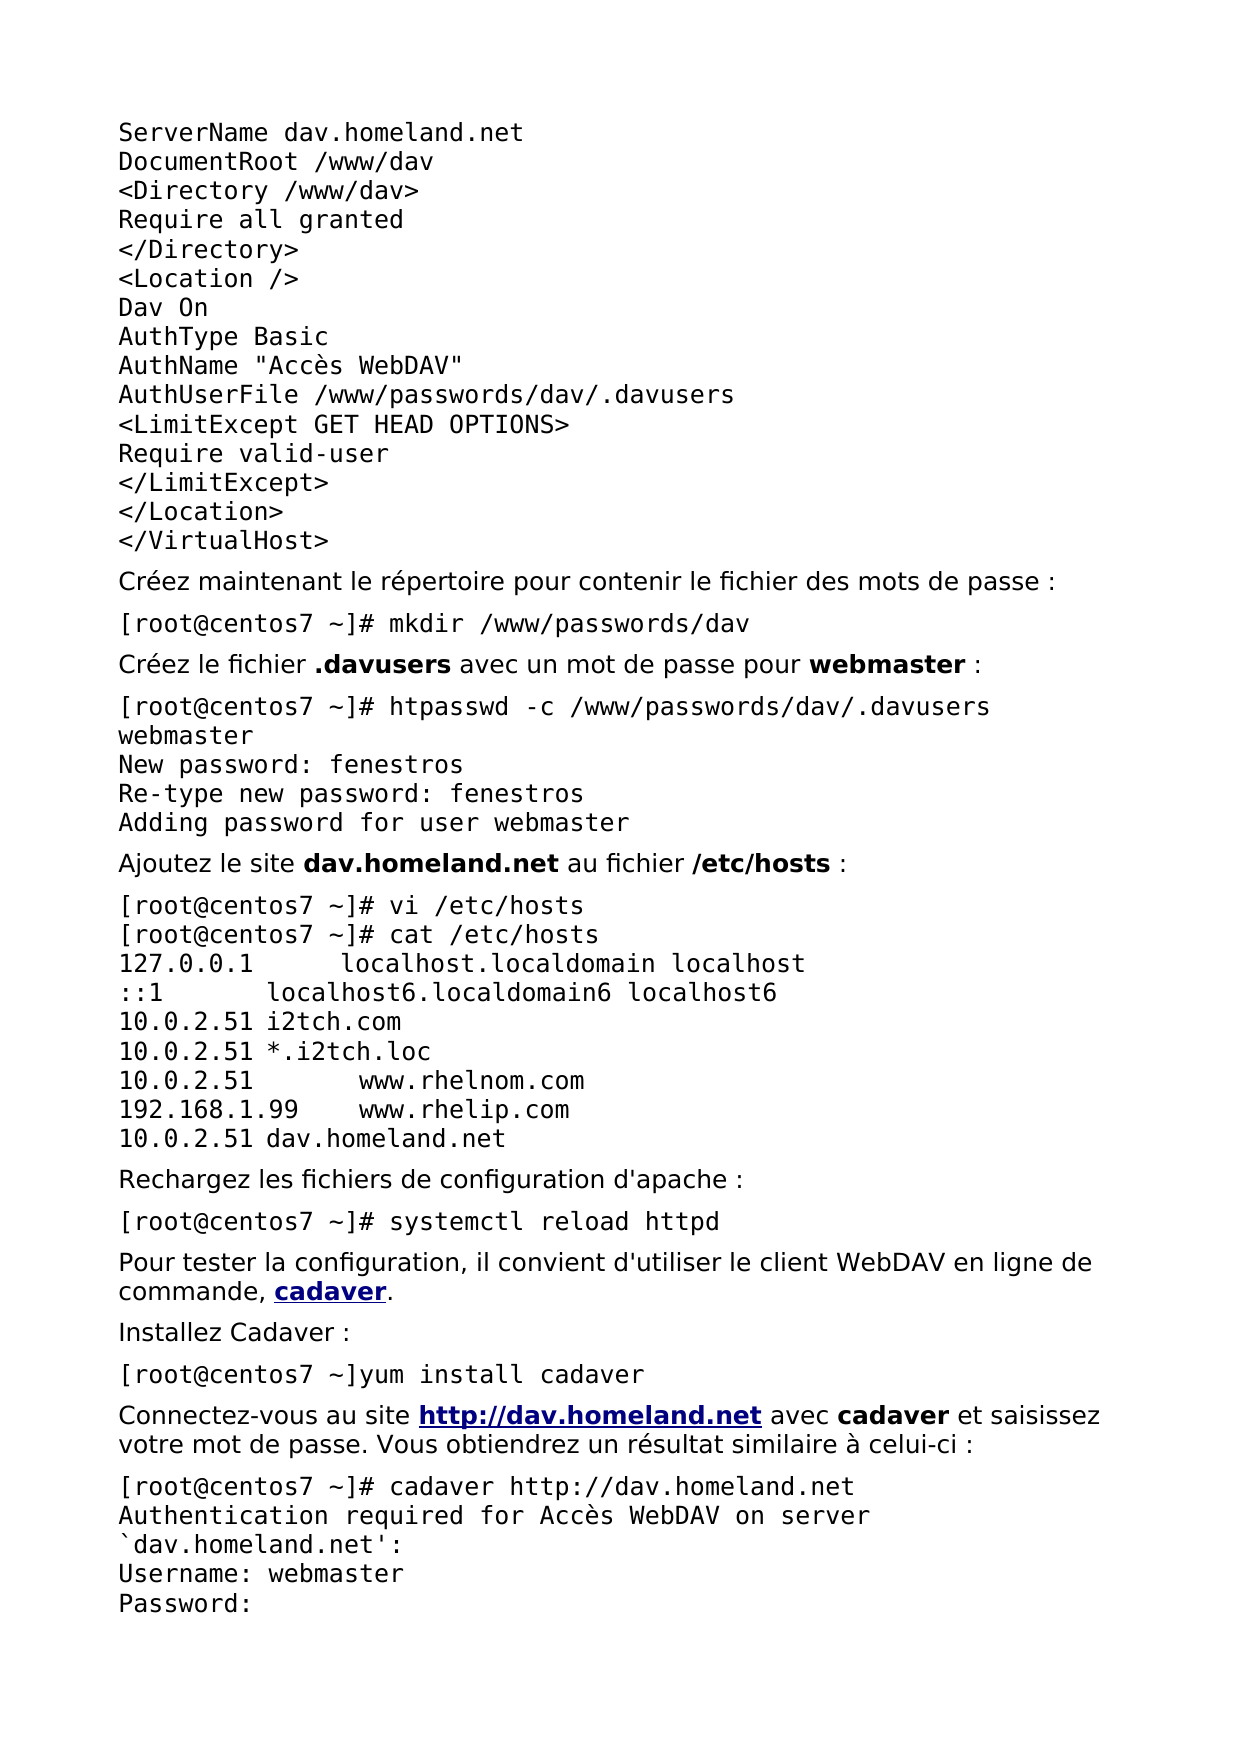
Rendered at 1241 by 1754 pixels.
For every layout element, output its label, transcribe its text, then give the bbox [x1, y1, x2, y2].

text Installez Cadaver : [118, 1319, 1122, 1348]
text [root@centos7 ~]# mkdir /www/passwords/dav [118, 609, 1122, 638]
text [root@centos7 ~]# cadaver http://dav.homeland.net Authentication required for Accès WebDAV on server `dav.homeland.net': Username: webmaster Password: [118, 1472, 1122, 1618]
text Créez le fichier .davusers avec un mot de passe pour webmaster : [118, 650, 1122, 679]
text [root@centos7 ~]yum install cadaver [118, 1360, 1122, 1389]
text ServerName dav.homeland.net DocumentRoot /www/dav <Directory /www/dav> Require all granted </Directory> <Location /> Dav On AuthType Basic AuthName "Accès WebDAV" AuthUserFile /www/passwords/dav/.davusers <LimitExcept GET HEAD OPTIONS> Require valid-user </LimitExcept> </Location> </VirtualHost> [118, 118, 1122, 556]
text [root@centos7 ~]# htpasswd -c /www/passwords/dav/.davusers webmaster New password: fenestros Re-type new password: fenestros Adding password for user webmaster [118, 692, 1122, 837]
text [root@centos7 ~]# vi /etc/hosts [root@centos7 ~]# cat /etc/hosts 127.0.0.1 localhost.localdomain localhost ::1 localhost6.localdomain6 localhost6 10.0.2.51 i2tch.com 10.0.2.51 *.i2tch.loc 10.0.2.51 www.rhelnom.com 192.168.1.99 www.rhelip.com 10.0.2.51 dav.homeland.net [118, 891, 1122, 1153]
text Pour tester la configuration, il convient d'utiliser le client WebDAV en ligne de commande, cadaver. [118, 1248, 1122, 1306]
text Créez maintenant le répertoire pour contenir le fichier des mots de passe : [118, 567, 1122, 597]
text [root@centos7 ~]# systemctl reload httpd [118, 1207, 1122, 1236]
text Connectez-vous au site http://dav.homeland.net avec cadaver et saisissez votre mot de passe. Vous obtiendrez un résultat similaire à celui-ci : [118, 1401, 1122, 1459]
text Ajoutez le site dav.homeland.net au fichier /etc/hosts : [118, 849, 1122, 878]
text Rechargez les fichiers de configuration d'apache : [118, 1165, 1122, 1194]
